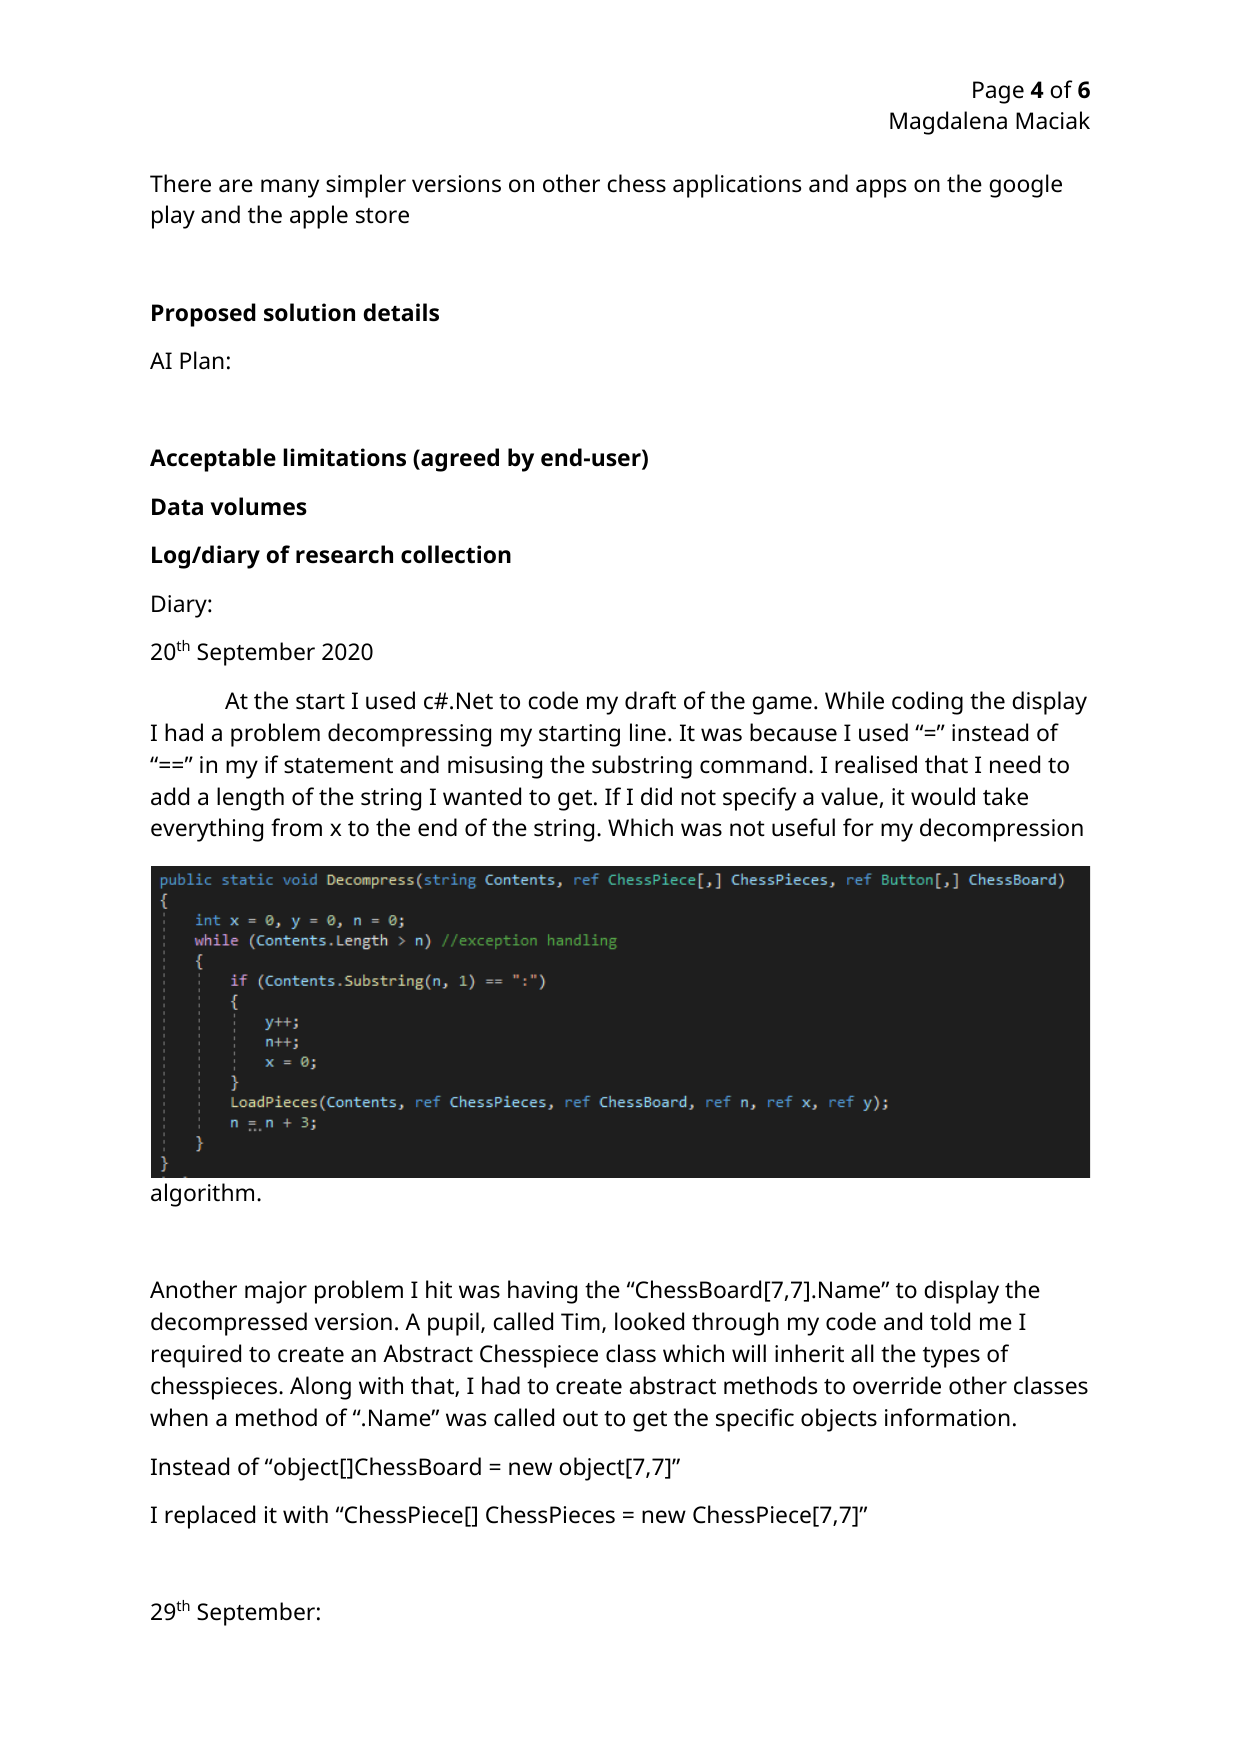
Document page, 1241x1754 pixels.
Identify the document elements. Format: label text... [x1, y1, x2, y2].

text Diary: [150, 588, 1090, 619]
text AI Plan: [150, 345, 1090, 376]
text Proposed solution details [150, 296, 1090, 328]
text Data volumes [150, 491, 1090, 522]
text 20th September 2020 [150, 636, 1090, 667]
text At the start I used c#.Net to code my draft of the game. While coding the display I had a problem decompressing my starting line. It was because I used “=” instead of “==” in my if statement and misusing the substring command. I realised that I need to add a length of the string I wanted to get. If I did not specify a value, it would take everything from x to the end of the string. Which was not useful for my decompression algorithm. [150, 685, 1090, 1208]
text 29th September: [150, 1596, 1090, 1627]
text I replaced it with “ChessPiece[] ChessPieces = new ChessPiece[7,7]” [150, 1499, 1090, 1530]
text Acceptable limitations (agreed by end-user) [150, 442, 1090, 473]
text Instead of “object[]ChessBoard = new object[7,7]” [150, 1450, 1090, 1482]
text There are many simpler versions on other chess applications and apps on the google play and the apple store [150, 167, 1090, 231]
text Another major problem I hit was having the “ChessBoard[7,7].Name” to display the decompressed version. A pupil, called Tim, looked through my code and told me I required to create an Abstract Chesspiece class which will inherit all the types of chesspieces. Along with that, I had to create abstract methods to override other classes when a method of “.Name” was called out to get the specific objects information. [150, 1274, 1090, 1433]
text Log/diary of research collection [150, 539, 1090, 570]
